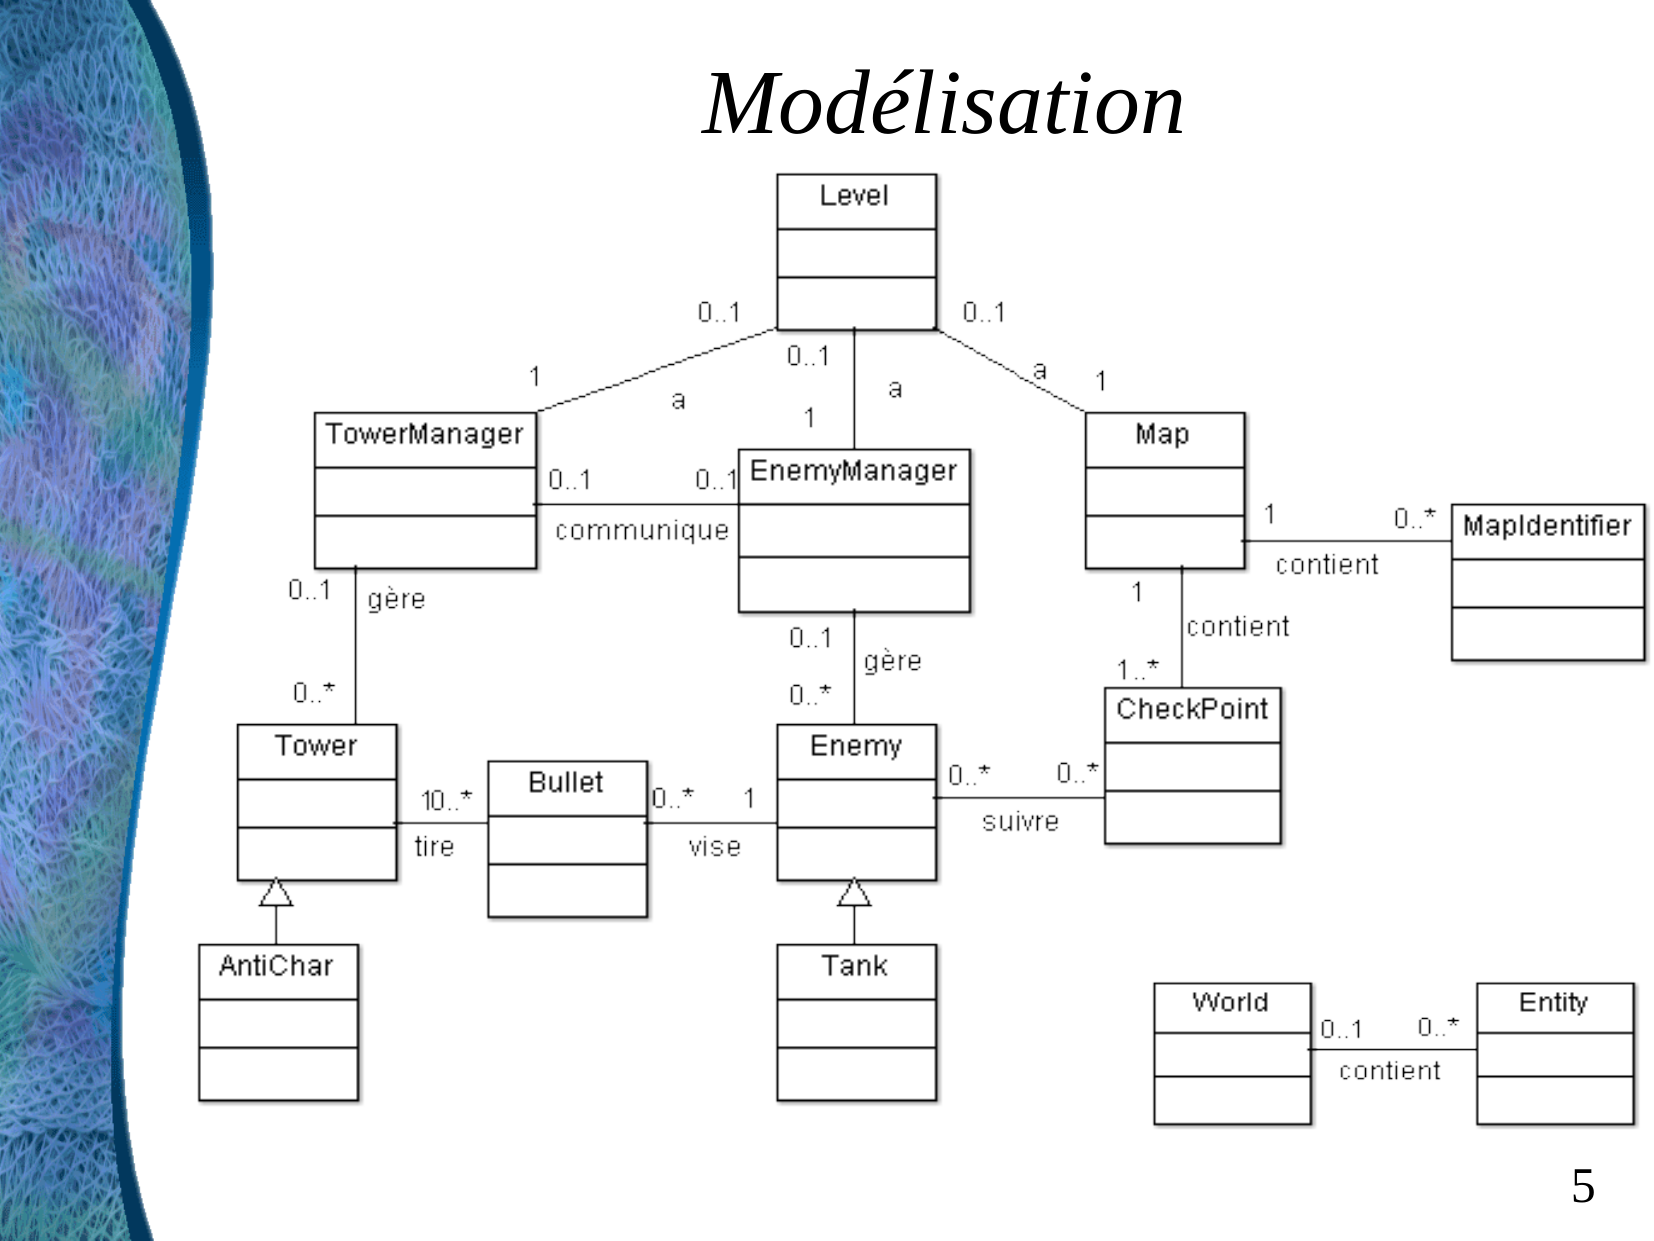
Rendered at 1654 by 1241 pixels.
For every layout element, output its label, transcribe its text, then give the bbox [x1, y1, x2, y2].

picture [0, 0, 1654, 1241]
title Modélisation [247, 51, 1642, 82]
